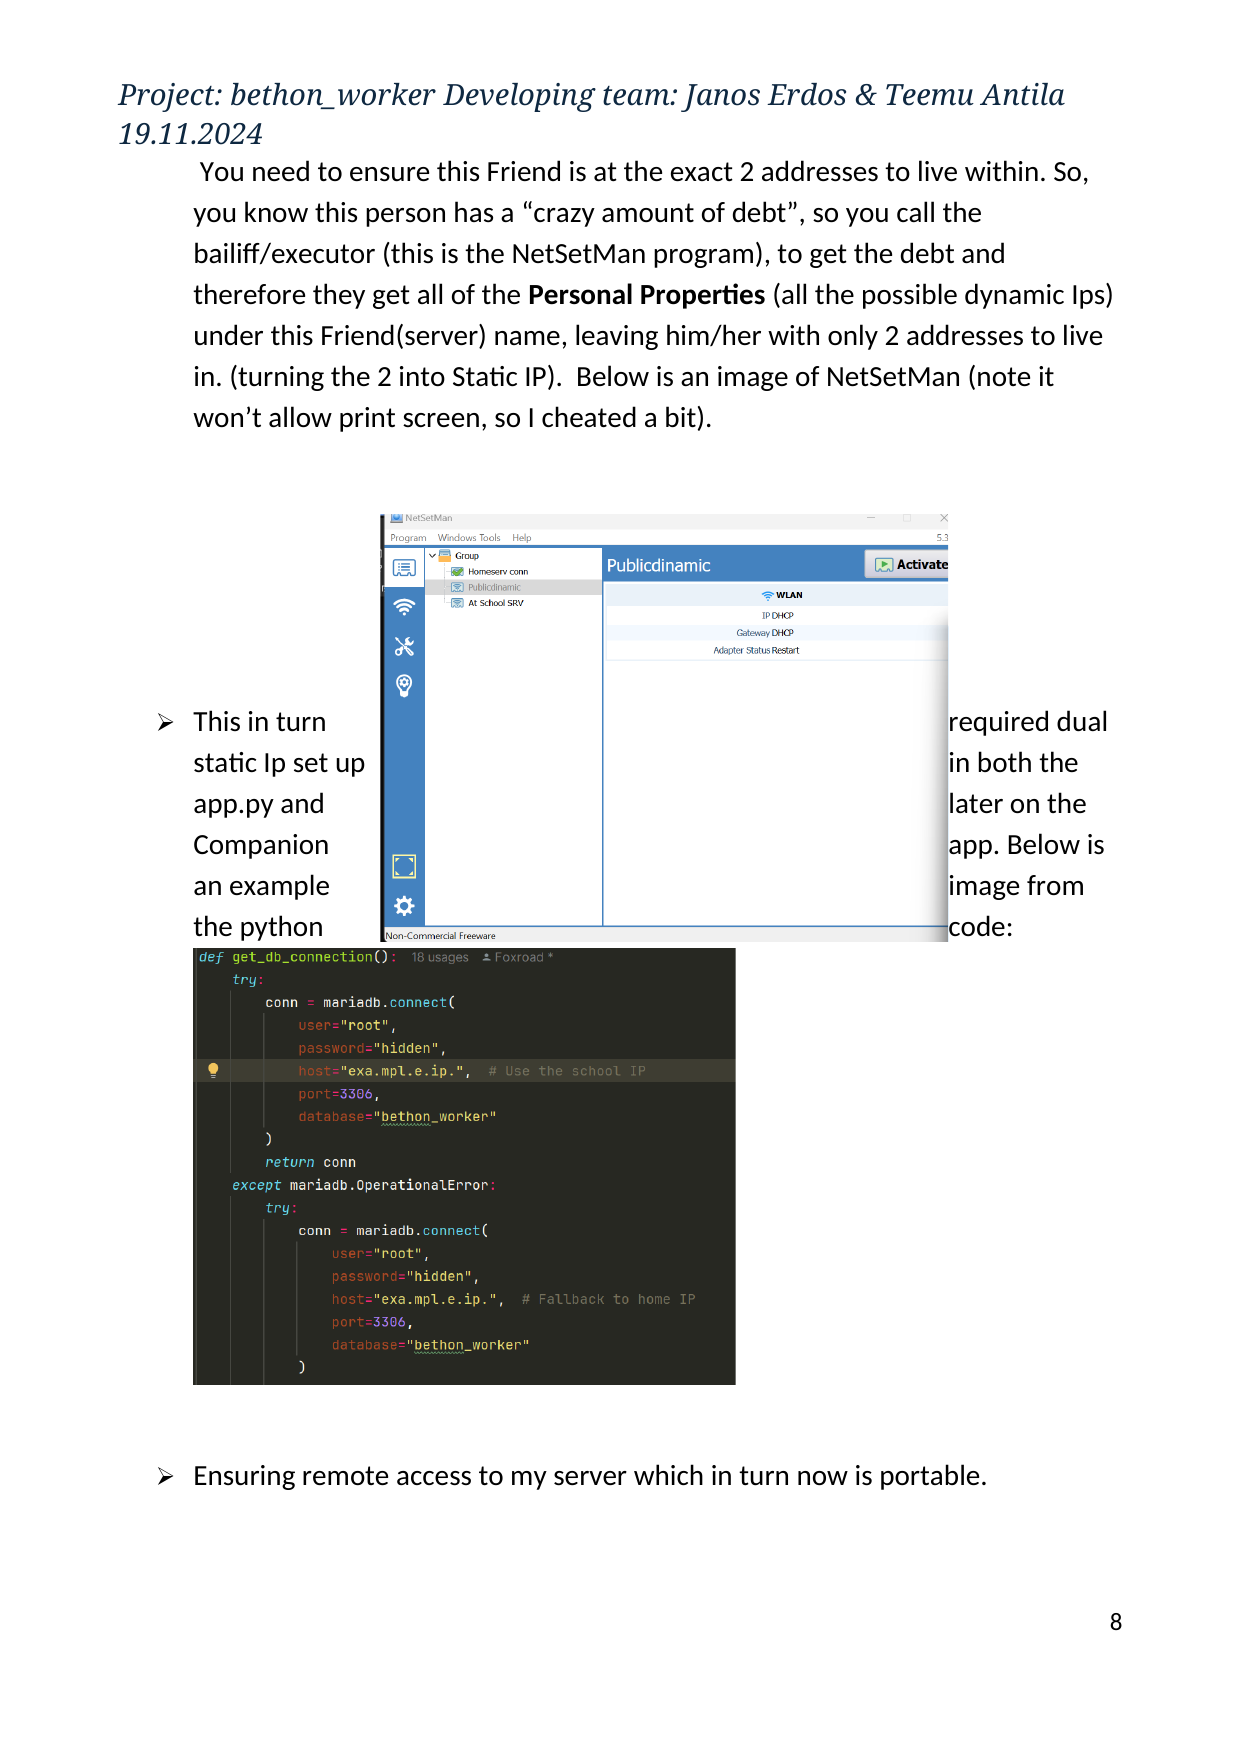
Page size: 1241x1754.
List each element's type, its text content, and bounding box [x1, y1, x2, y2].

list This in turn required dual static Ip set up in both the app.py and later on the Companion app. Below is an example image from the python code: [156, 703, 1122, 1384]
text You need to ensure this Friend is at the exact 2 addresses to live within. So, you know this person has a “crazy amount of debt”, so you call the bailiff/executor (this is the NetSetMan program), to get the debt and therefore they get all of the Personal Properties (all the possible dynamic Ips) under this Friend(server) name, leaving him/her with only 2 addresses to live in. (turning the 2 into Static IP). Below is an image of NetSetMan (note it won’t allow print screen, so I cheated a bit). [193, 153, 1122, 434]
list Ensuring remote access to my server which in turn now is portable. [156, 1457, 1122, 1493]
